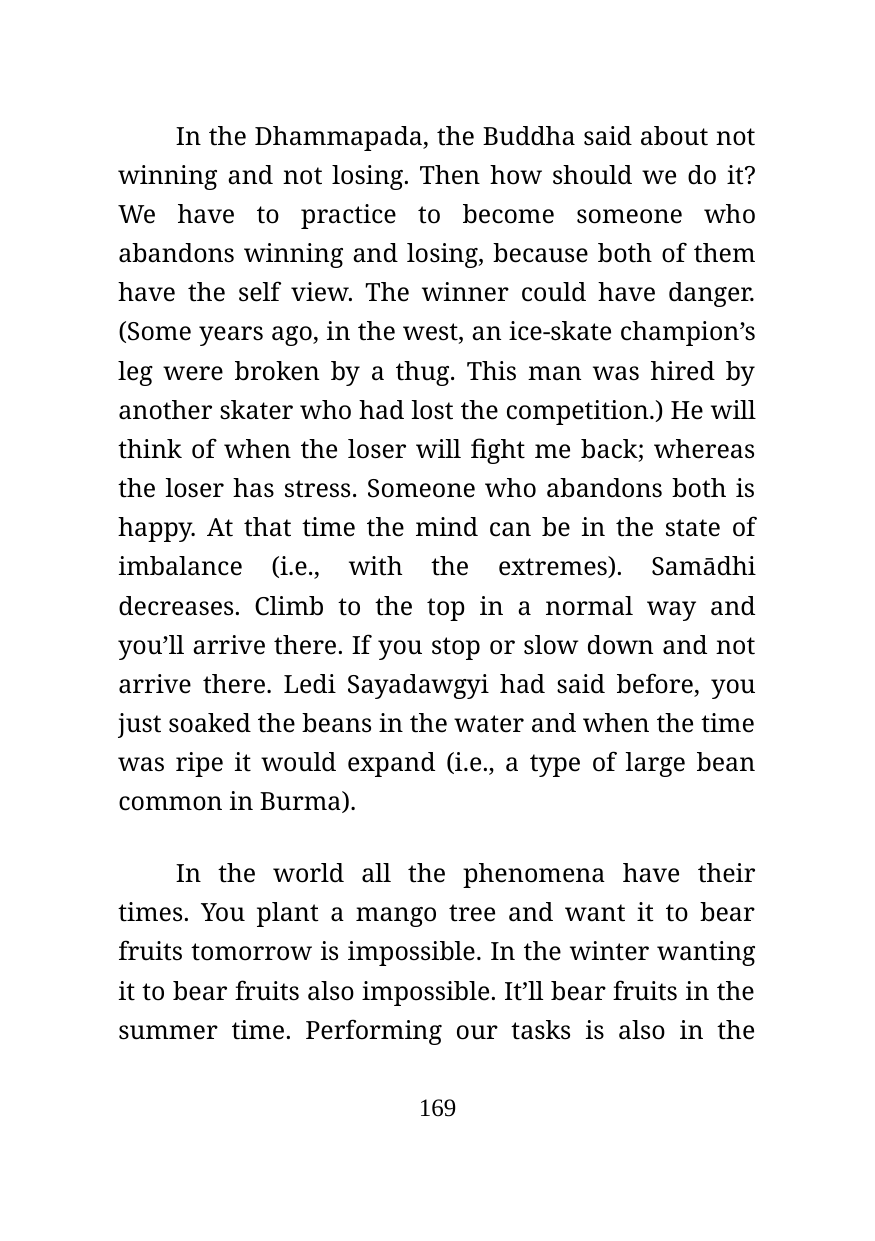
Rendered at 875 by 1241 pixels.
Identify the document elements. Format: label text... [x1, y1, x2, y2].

text In the Dhammapada, the Buddha said about not winning and not losing. Then how should we do it? We have to practice to become someone who abandons winning and losing, because both of them have the self view. The winner could have danger. (Some years ago, in the west, an ice-skate champion’s leg were broken by a thug. This man was hired by another skater who had lost the competition.) He will think of when the loser will fight me back; whereas the loser has stress. Someone who abandons both is happy. At that time the mind can be in the state of imbalance (i.e., with the extremes). Samādhi decreases. Climb to the top in a normal way and you’ll arrive there. If you stop or slow down and not arrive there. Ledi Sayadawgyi had said before, you just soaked the beans in the water and when the time was ripe it would expand (i.e., a type of large bean common in Burma). [118, 118, 756, 818]
text In the world all the phenomena have their times. You plant a mango tree and want it to bear fruits tomorrow is impossible. In the winter wanting it to bear fruits also impossible. It’ll bear fruits in the summer time. Performing our tasks is also in the [118, 856, 756, 1046]
